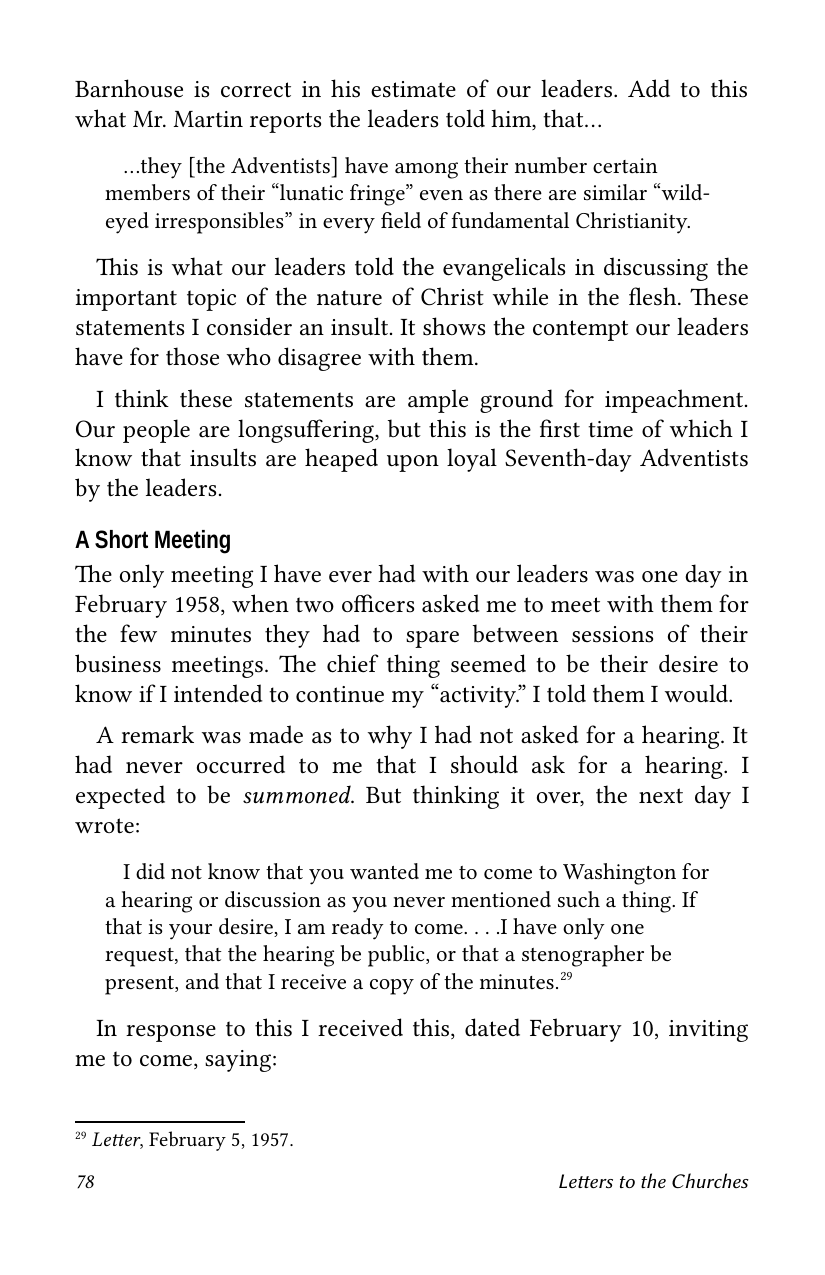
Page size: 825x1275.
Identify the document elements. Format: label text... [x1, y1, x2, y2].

text This is what our leaders told the evangelicals in discussing the important topic of the nature of Christ while in the flesh. These statements I consider an insult. It shows the contempt our leaders have for those who disagree with them. [75, 253, 750, 371]
text The only meeting I have ever had with our leaders was one day in February 1958, when two officers asked me to meet with them for the few minutes they had to spare between sessions of their business meetings. The chief thing seemed to be their desire to know if I intended to continue my “activity.” I told them I would. [75, 560, 750, 708]
text Letter, February 5, 1957. [75, 1128, 750, 1152]
text ...they [the Adventists] have among their number certain members of their “lunatic fringe” even as there are similar “wild-eyed irresponsibles” in every field of fundamental Christianity. [105, 153, 720, 234]
text In response to this I received this, dated February 10, inviting me to come, saying: [75, 1014, 750, 1073]
text I did not know that you wanted me to come to Washington for a hearing or discussion as you never mentioned such a thing. If that is your desire, I am ready to come. . . .I have only one request, that the hearing be public, or that a stenographer be present, and that I receive a copy of the minutes. [105, 859, 720, 995]
text A remark was made as to why I had not asked for a hearing. It had never occurred to me that I should ask for a hearing. I expected to be summoned. But thinking it over, the next day I wrote: [75, 722, 750, 840]
text I think these statements are ample ground for impeachment. Our people are longsuffering, but this is the first time of which I know that insults are heaped upon loyal Seventh-day Adventists by the leaders. [75, 385, 750, 503]
text Barnhouse is correct in his estimate of our leaders. Add to this what Mr. Martin reports the leaders told him, that... [75, 75, 750, 133]
subtitle A Short Meeting [75, 525, 750, 554]
